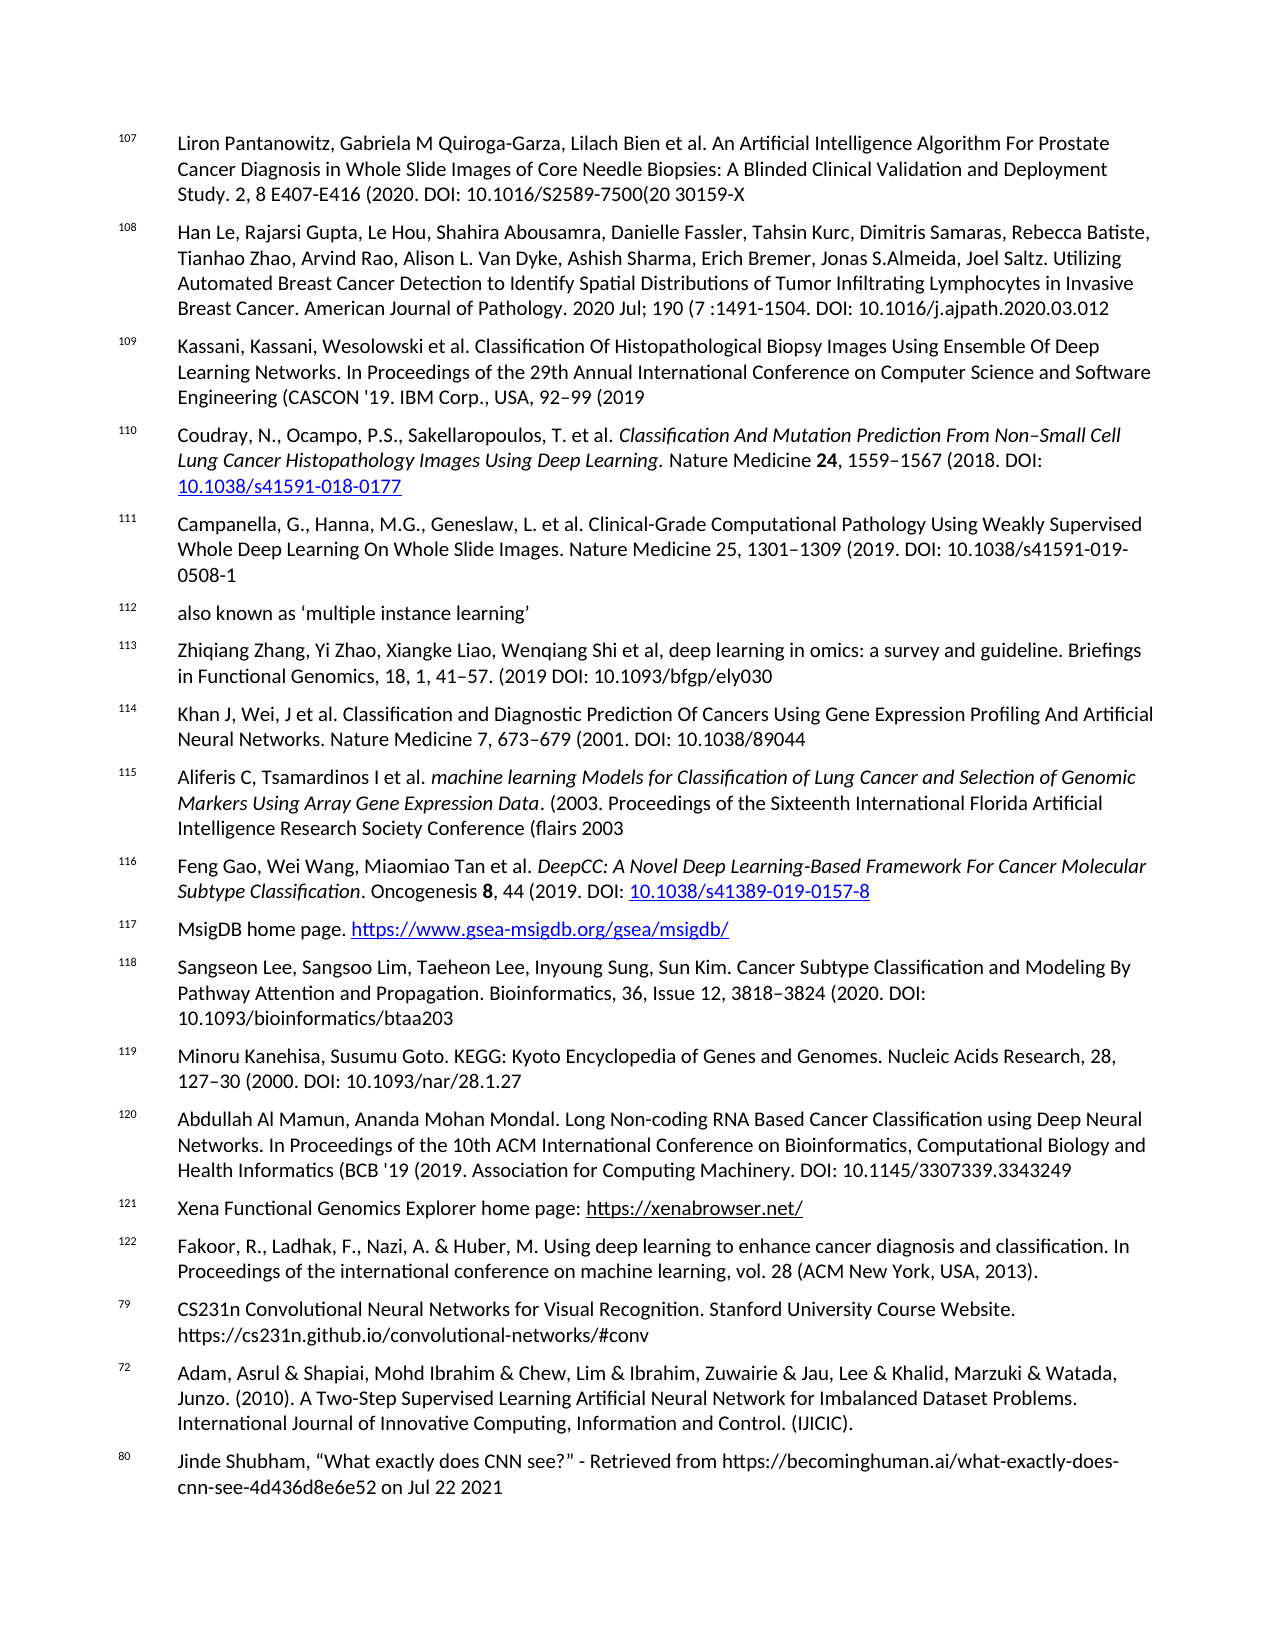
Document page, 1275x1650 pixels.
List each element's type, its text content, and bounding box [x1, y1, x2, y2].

text MsigDB home page. https://www.gsea-msigdb.org/gsea/msigdb/ [118, 916, 1157, 942]
text also known as ‘multiple instance learning’ [118, 600, 1157, 625]
text Aliferis C, Tsamardinos I et al. machine learning Models for Classification of Lung Cancer and Selection of Genomic Markers Using Array Gene Expression Data. (2003. Proceedings of the Sixteenth International Florida Artificial Intelligence Research Society Conference (flairs 2003 [118, 764, 1157, 841]
text Liron Pantanowitz, Gabriela M Quiroga-Garza, Lilach Bien et al. An Artificial Intelligence Algorithm For Prostate Cancer Diagnosis in Whole Slide Images of Core Needle Biopsies: A Blinded Clinical Validation and Deployment Study. 2, 8 E407-E416 (2020. DOI: 10.1016/S2589-7500(20 30159-X [118, 131, 1157, 207]
text Xena Functional Genomics Explorer home page: https://xenabrowser.net/ [118, 1195, 1157, 1221]
text Khan J, Wei, J et al. Classification and Diagnostic Prediction Of Cancers Using Gene Expression Profiling And Artificial Neural Networks. Nature Medicine 7, 673–679 (2001. DOI: 10.1038/89044 [118, 701, 1157, 752]
text Feng Gao, Wei Wang, Miaomiao Tan et al. DeepCC: A Novel Deep Learning-Based Framework For Cancer Molecular Subtype Classification. Oncogenesis 8, 44 (2019. DOI: 10.1038/s41389-019-0157-8 [118, 853, 1157, 904]
text Adam, Asrul & Shapiai, Mohd Ibrahim & Chew, Lim & Ibrahim, Zuwairie & Jau, Lee & Khalid, Marzuki & Watada, Junzo. (2010). A Two-Step Supervised Learning Artificial Neural Network for Imbalanced Dataset Problems. International Journal of Innovative Computing, Information and Control. (IJICIC). [118, 1360, 1157, 1436]
text Coudray, N., Ocampo, P.S., Sakellaropoulos, T. et al. Classification And Mutation Prediction From Non–Small Cell Lung Cancer Histopathology Images Using Deep Learning. Nature Medicine 24, 1559–1567 (2018. DOI: 10.1038/s41591-018-0177 [118, 422, 1157, 498]
text Jinde Shubham, “What exactly does CNN see?” - Retrieved from https://becominghuman.ai/what-exactly-does-cnn-see-4d436d8e6e52 on Jul 22 2021 [118, 1448, 1157, 1499]
text Han Le, Rajarsi Gupta, Le Hou, Shahira Abousamra, Danielle Fassler, Tahsin Kurc, Dimitris Samaras, Rebecca Batiste, Tianhao Zhao, Arvind Rao, Alison L. Van Dyke, Ashish Sharma, Erich Bremer, Jonas S.Almeida, Joel Saltz. Utilizing Automated Breast Cancer Detection to Identify Spatial Distributions of Tumor Infiltrating Lymphocytes in Invasive Breast Cancer. American Journal of Pathology. 2020 Jul; 190 (7 :1491-1504. DOI: 10.1016/j.ajpath.2020.03.012 [118, 219, 1157, 321]
text Kassani, Kassani, Wesolowski et al. Classification Of Histopathological Biopsy Images Using Ensemble Of Deep Learning Networks. In Proceedings of the 29th Annual International Conference on Computer Science and Software Engineering (CASCON '19. IBM Corp., USA, 92–99 (2019 [118, 333, 1157, 410]
text Fakoor, R., Ladhak, F., Nazi, A. & Huber, M. Using deep learning to enhance cancer diagnosis and classification. In Proceedings of the international conference on machine learning, vol. 28 (ACM New York, USA, 2013). [118, 1233, 1157, 1284]
text CS231n Convolutional Neural Networks for Visual Recognition. Stanford University Course Website. https://cs231n.github.io/convolutional-networks/#conv [118, 1296, 1157, 1347]
text Minoru Kanehisa, Susumu Goto. KEGG: Kyoto Encyclopedia of Genes and Genomes. Nucleic Acids Research, 28, 127–30 (2000. DOI: 10.1093/nar/28.1.27 [118, 1043, 1157, 1094]
text Campanella, G., Hanna, M.G., Geneslaw, L. et al. Clinical-Grade Computational Pathology Using Weakly Supervised Whole Deep Learning On Whole Slide Images. Nature Medicine 25, 1301–1309 (2019. DOI: 10.1038/s41591-019-0508-1 [118, 511, 1157, 587]
text Sangseon Lee, Sangsoo Lim, Taeheon Lee, Inyoung Sung, Sun Kim. Cancer Subtype Classification and Modeling By Pathway Attention and Propagation. Bioinformatics, 36, Issue 12, 3818–3824 (2020. DOI: 10.1093/bioinformatics/btaa203 [118, 954, 1157, 1031]
text Zhiqiang Zhang, Yi Zhao, Xiangke Liao, Wenqiang Shi et al, deep learning in omics: a survey and guideline. Briefings in Functional Genomics, 18, 1, 41–57. (2019 DOI: 10.1093/bfgp/ely030 [118, 638, 1157, 688]
text Abdullah Al Mamun, Ananda Mohan Mondal. Long Non-coding RNA Based Cancer Classification using Deep Neural Networks. In Proceedings of the 10th ACM International Conference on Bioinformatics, Computational Biology and Health Informatics (BCB '19 (2019. Association for Computing Machinery. DOI: 10.1145/3307339.3343249 [118, 1106, 1157, 1183]
